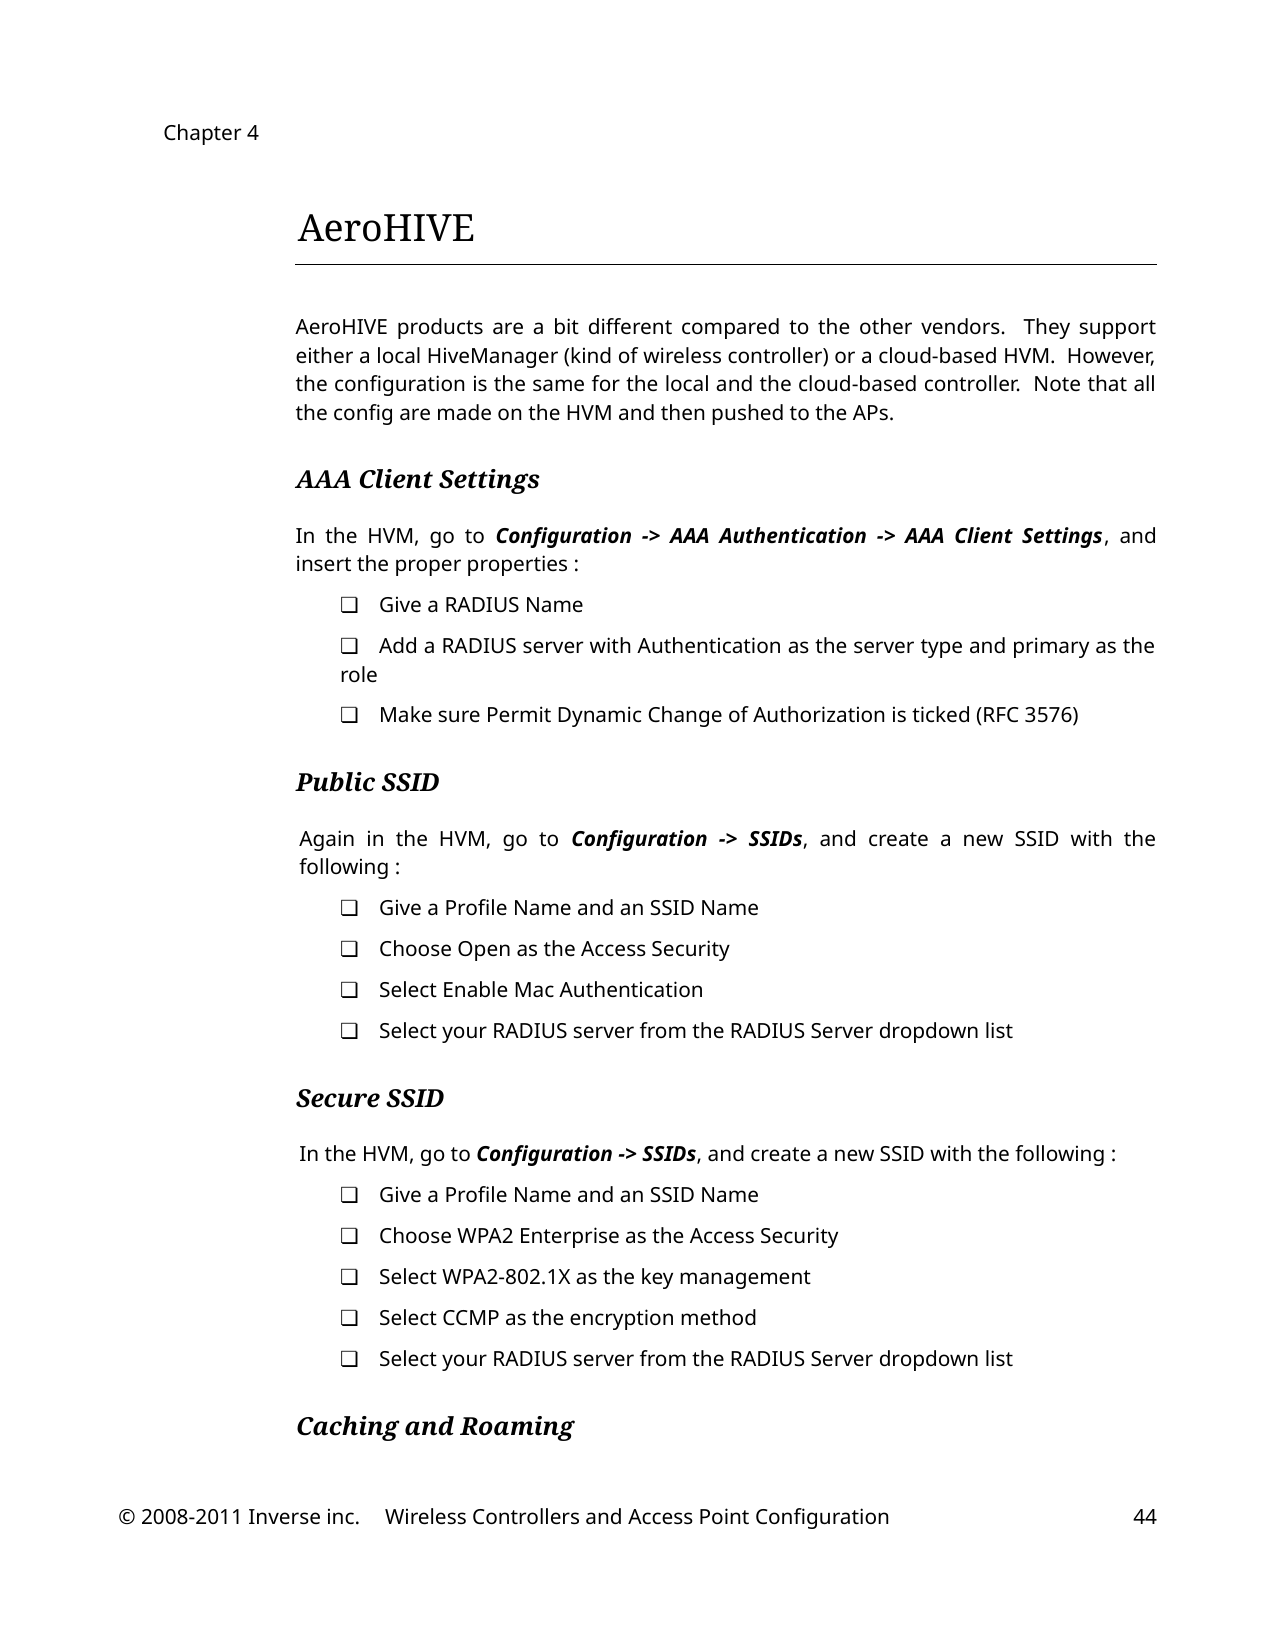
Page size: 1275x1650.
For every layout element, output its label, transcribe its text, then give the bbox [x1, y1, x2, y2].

list ❏ Make sure Permit Dynamic Change of Authorization is ticked (RFC 3576) [340, 701, 1157, 729]
text Again in the HVM, go to Configuration -> SSIDs, and create a new SSID with the following : [299, 824, 1157, 881]
subtitle Secure SSID [258, 1081, 1157, 1114]
text In the HVM, go to Configuration -> SSIDs, and create a new SSID with the following : [299, 1139, 1157, 1167]
list ❏ Select CCMP as the encryption method [340, 1303, 1157, 1331]
list ❏ Choose Open as the Access Security [340, 934, 1157, 962]
subtitle AAA Client Settings [258, 462, 1157, 496]
subtitle Public SSID [258, 765, 1157, 799]
list ❏ Select Enable Mac Authentication [340, 975, 1157, 1003]
list ❏ Give a RADIUS Name [340, 590, 1157, 619]
list ❏ Select WPA2-802.1X as the key management [340, 1262, 1157, 1290]
text In the HVM, go to Configuration -> AAA Authentication -> AAA Client Settings, and insert the proper properties : [295, 521, 1157, 578]
list ❏ Give a Profile Name and an SSID Name [340, 893, 1157, 922]
subtitle Caching and Roaming [258, 1408, 1157, 1442]
list ❏ Select your RADIUS server from the RADIUS Server dropdown list [340, 1344, 1157, 1372]
list ❏ Add a RADIUS server with Authentication as the server type and primary as the role [340, 631, 1157, 688]
list ❏ Give a Profile Name and an SSID Name [340, 1180, 1157, 1208]
subtitle AeroHIVE [295, 201, 1157, 264]
text AeroHIVE products are a bit different compared to the other vendors. They support either a local HiveManager (kind of wireless controller) or a cloud-based HVM. However, the configuration is the same for the local and the cloud-based controller. Note that all the config are made on the HVM and then pushed to the APs. [295, 312, 1157, 426]
list ❏ Select your RADIUS server from the RADIUS Server dropdown list [340, 1016, 1157, 1044]
list ❏ Choose WPA2 Enterprise as the Access Security [340, 1221, 1157, 1249]
